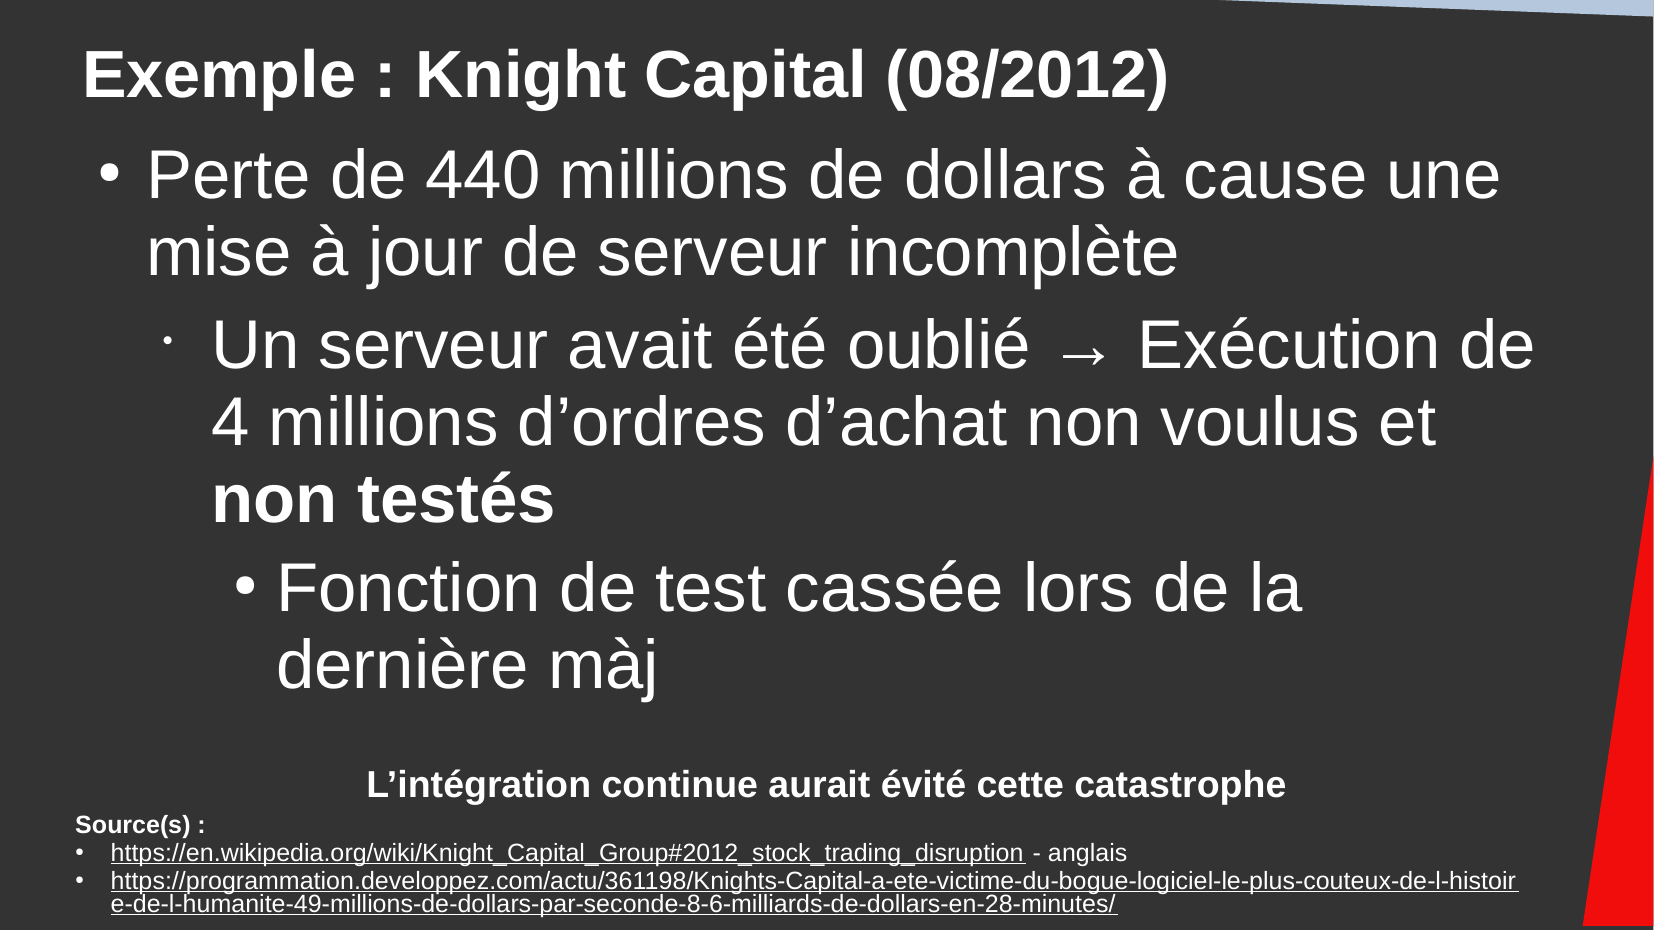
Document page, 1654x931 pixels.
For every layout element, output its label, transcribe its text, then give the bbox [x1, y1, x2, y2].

text_box [1219, 0, 1654, 17]
text_box L’intégration continue aurait évité cette catastrophe [348, 755, 1306, 793]
title Exemple : Knight Capital (08/2012) [82, 37, 1406, 115]
text_box Source(s) : https://en.wikipedia.org/wiki/Knight_Capital_Group#2012_stock_trading_disruption - anglais https://programmation.developpez.com/actu/361198/Knights-Capital-a-ete-victime-du-bogue-logiciel-le-plus-couteux-de-l-histoire-de-l-humanite-49-millions-de-dollars-par-seconde-8-6-milliards-de-dollars-en-28-minutes/ [60, 793, 1546, 903]
text_box [1582, 452, 1654, 926]
list Perte de 440 millions de dollars à cause une mise à jour de serveur incomplète Un serveur avait été oublié → Exécution de 4 millions d’ordres d’achat non voulus et non testés Fonction de test cassée lors de la dernière màj [80, 135, 1571, 709]
